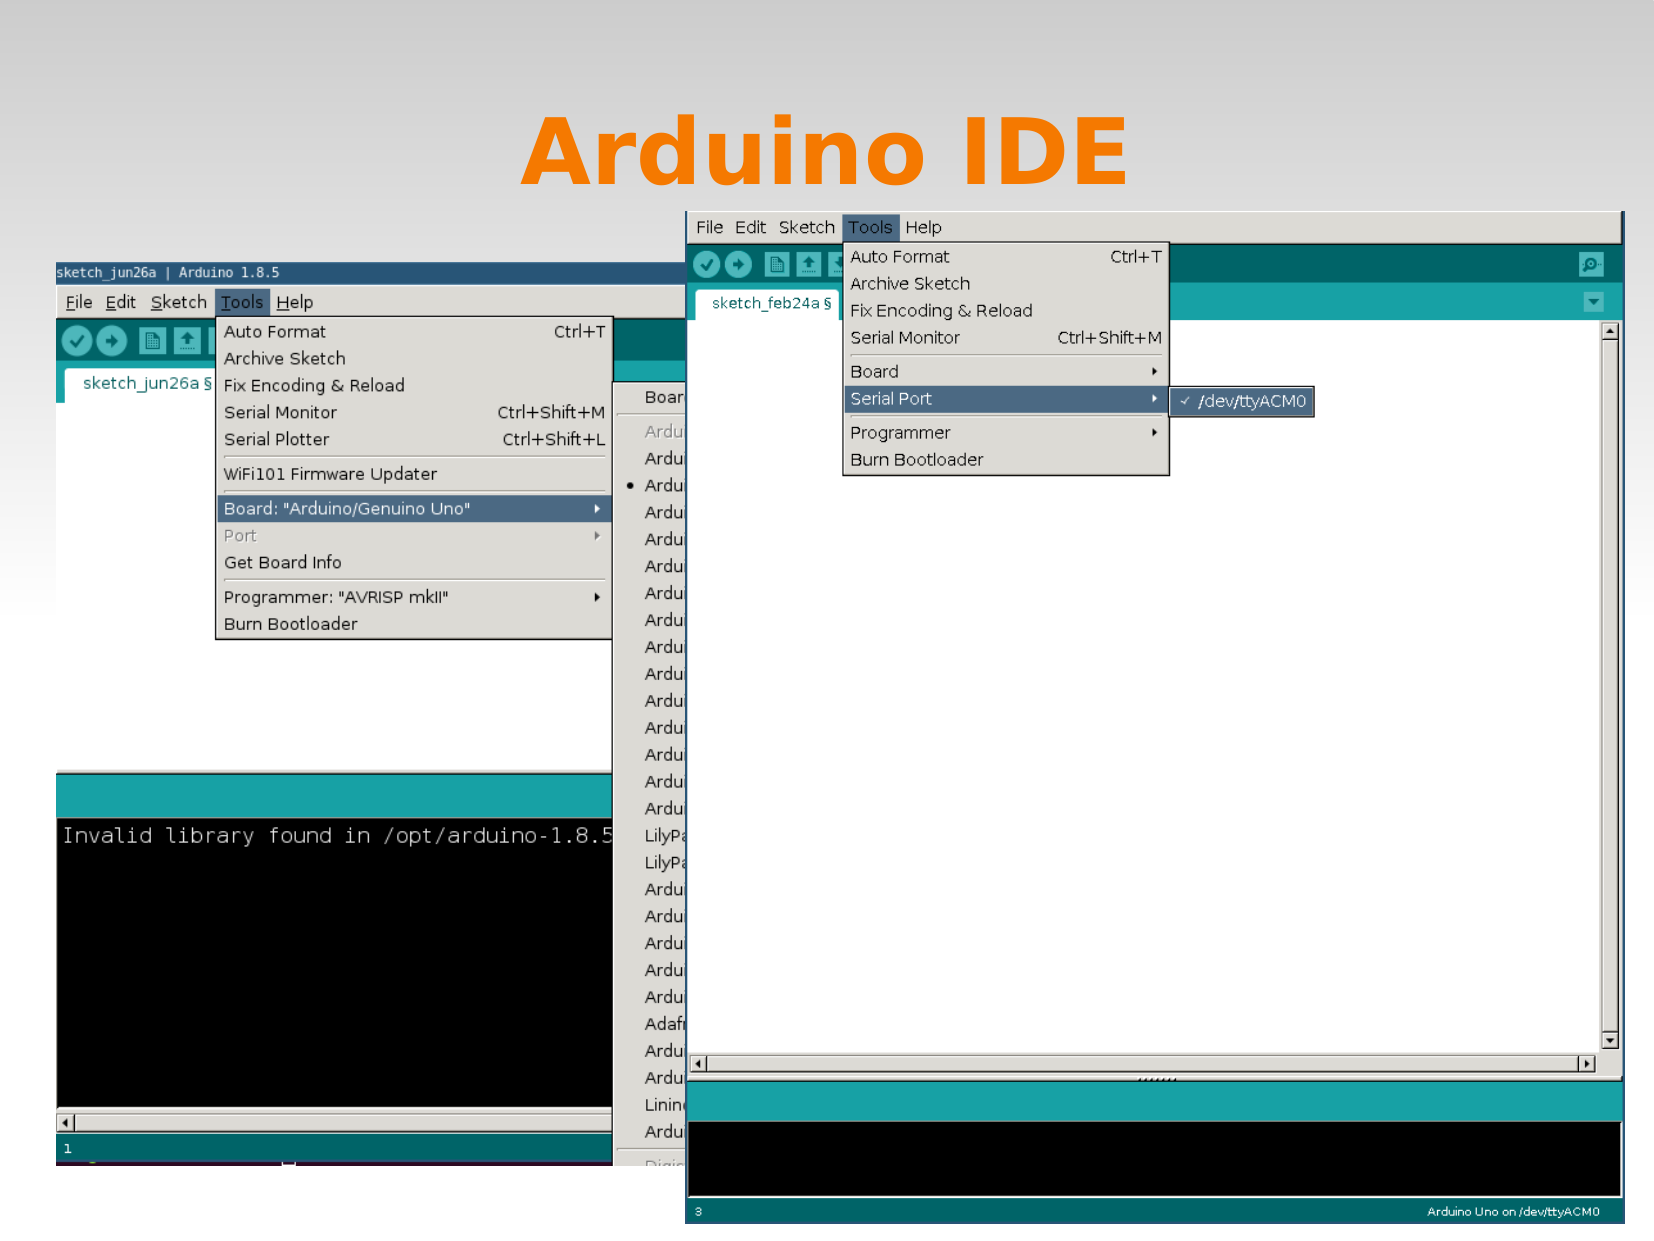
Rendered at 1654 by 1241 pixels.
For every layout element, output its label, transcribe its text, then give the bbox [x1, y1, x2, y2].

title Arduino IDE [82, 49, 1571, 257]
picture [56, 211, 1625, 1224]
